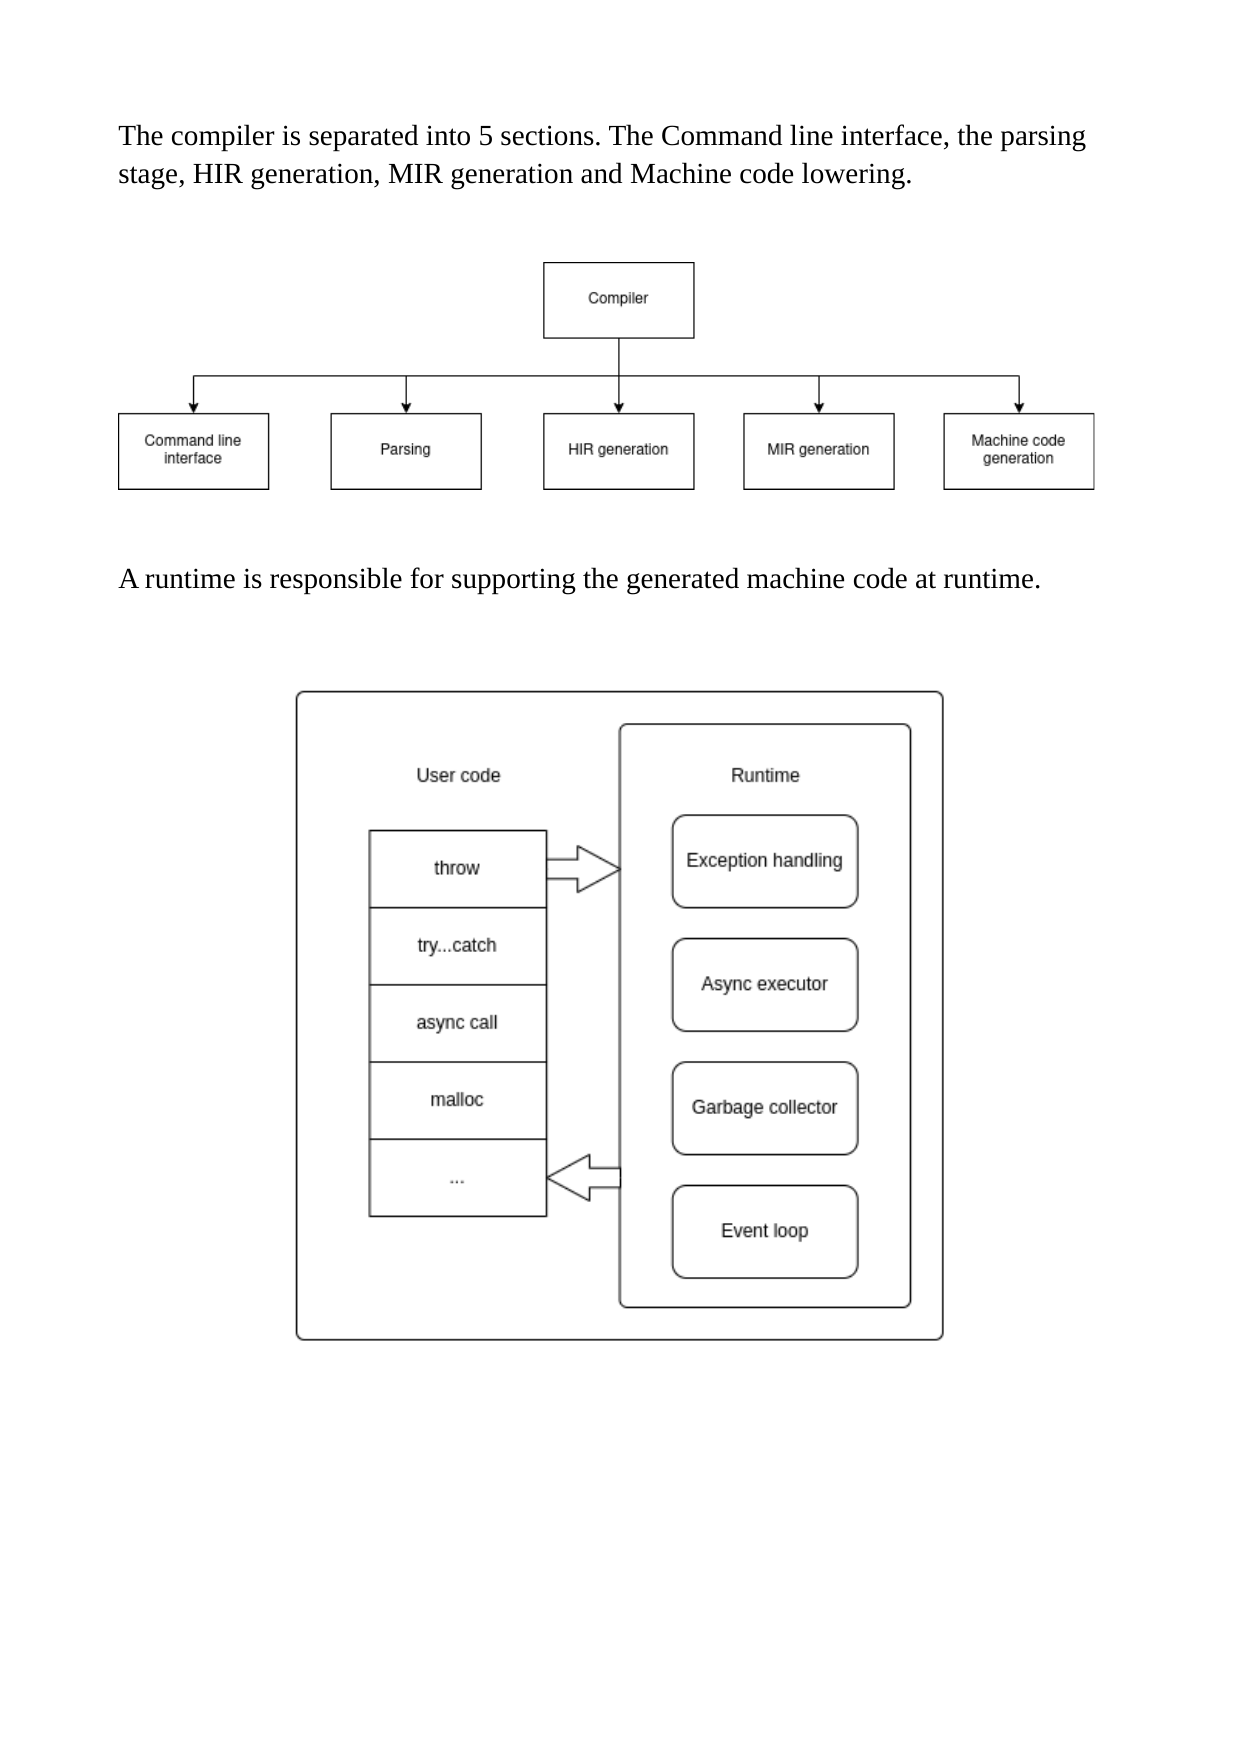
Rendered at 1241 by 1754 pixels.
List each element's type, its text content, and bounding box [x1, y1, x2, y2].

picture [219, 614, 1021, 1418]
text The compiler is separated into 5 sections. The Command line interface, the parsing stage, HIR generation, MIR generation and Machine code lowering. [118, 118, 1122, 190]
text A runtime is responsible for supporting the generated machine code at runtime. [118, 561, 1122, 595]
picture [118, 262, 1095, 490]
